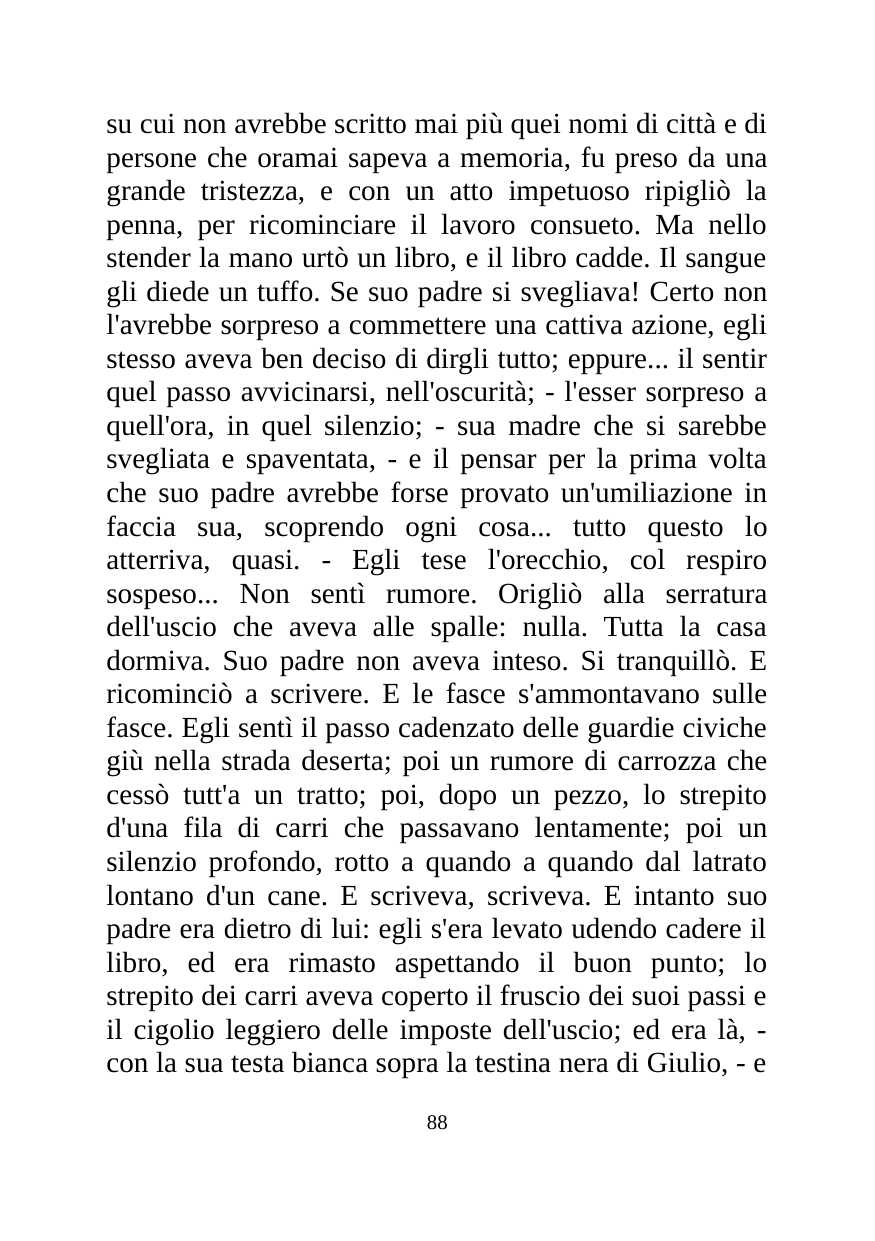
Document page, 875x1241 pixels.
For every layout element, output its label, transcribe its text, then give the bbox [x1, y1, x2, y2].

text su cui non avrebbe scritto mai più quei nomi di città e di persone che oramai sapeva a memoria, fu preso da una grande tristezza, e con un atto impetuoso ripigliò la penna, per ricominciare il lavoro consueto. Ma nello stender la mano urtò un libro, e il libro cadde. Il sangue gli diede un tuffo. Se suo padre si svegliava! Certo non l'avrebbe sorpreso a commettere una cattiva azione, egli stesso aveva ben deciso di dirgli tutto; eppure... il sentir quel passo avvicinarsi, nell'oscurità; - l'esser sorpreso a quell'ora, in quel silenzio; - sua madre che si sarebbe svegliata e spaventata, - e il pensar per la prima volta che suo padre avrebbe forse provato un'umiliazione in faccia sua, scoprendo ogni cosa... tutto questo lo atterriva, quasi. - Egli tese l'orecchio, col respiro sospeso... Non sentì rumore. Origliò alla serratura dell'uscio che aveva alle spalle: nulla. Tutta la casa dormiva. Suo padre non aveva inteso. Si tranquillò. E ricominciò a scrivere. E le fasce s'ammontavano sulle fasce. Egli sentì il passo cadenzato delle guardie civiche giù nella strada deserta; poi un rumore di carrozza che cessò tutt'a un tratto; poi, dopo un pezzo, lo strepito d'una fila di carri che passavano lentamente; poi un silenzio profondo, rotto a quando a quando dal latrato lontano d'un cane. E scriveva, scriveva. E intanto suo padre era dietro di lui: egli s'era levato udendo cadere il libro, ed era rimasto aspettando il buon punto; lo strepito dei carri aveva coperto il fruscio dei suoi passi e il cigolio leggiero delle imposte dell'uscio; ed era là, - con la sua testa bianca sopra la testina nera di Giulio, - e [106, 106, 768, 1079]
